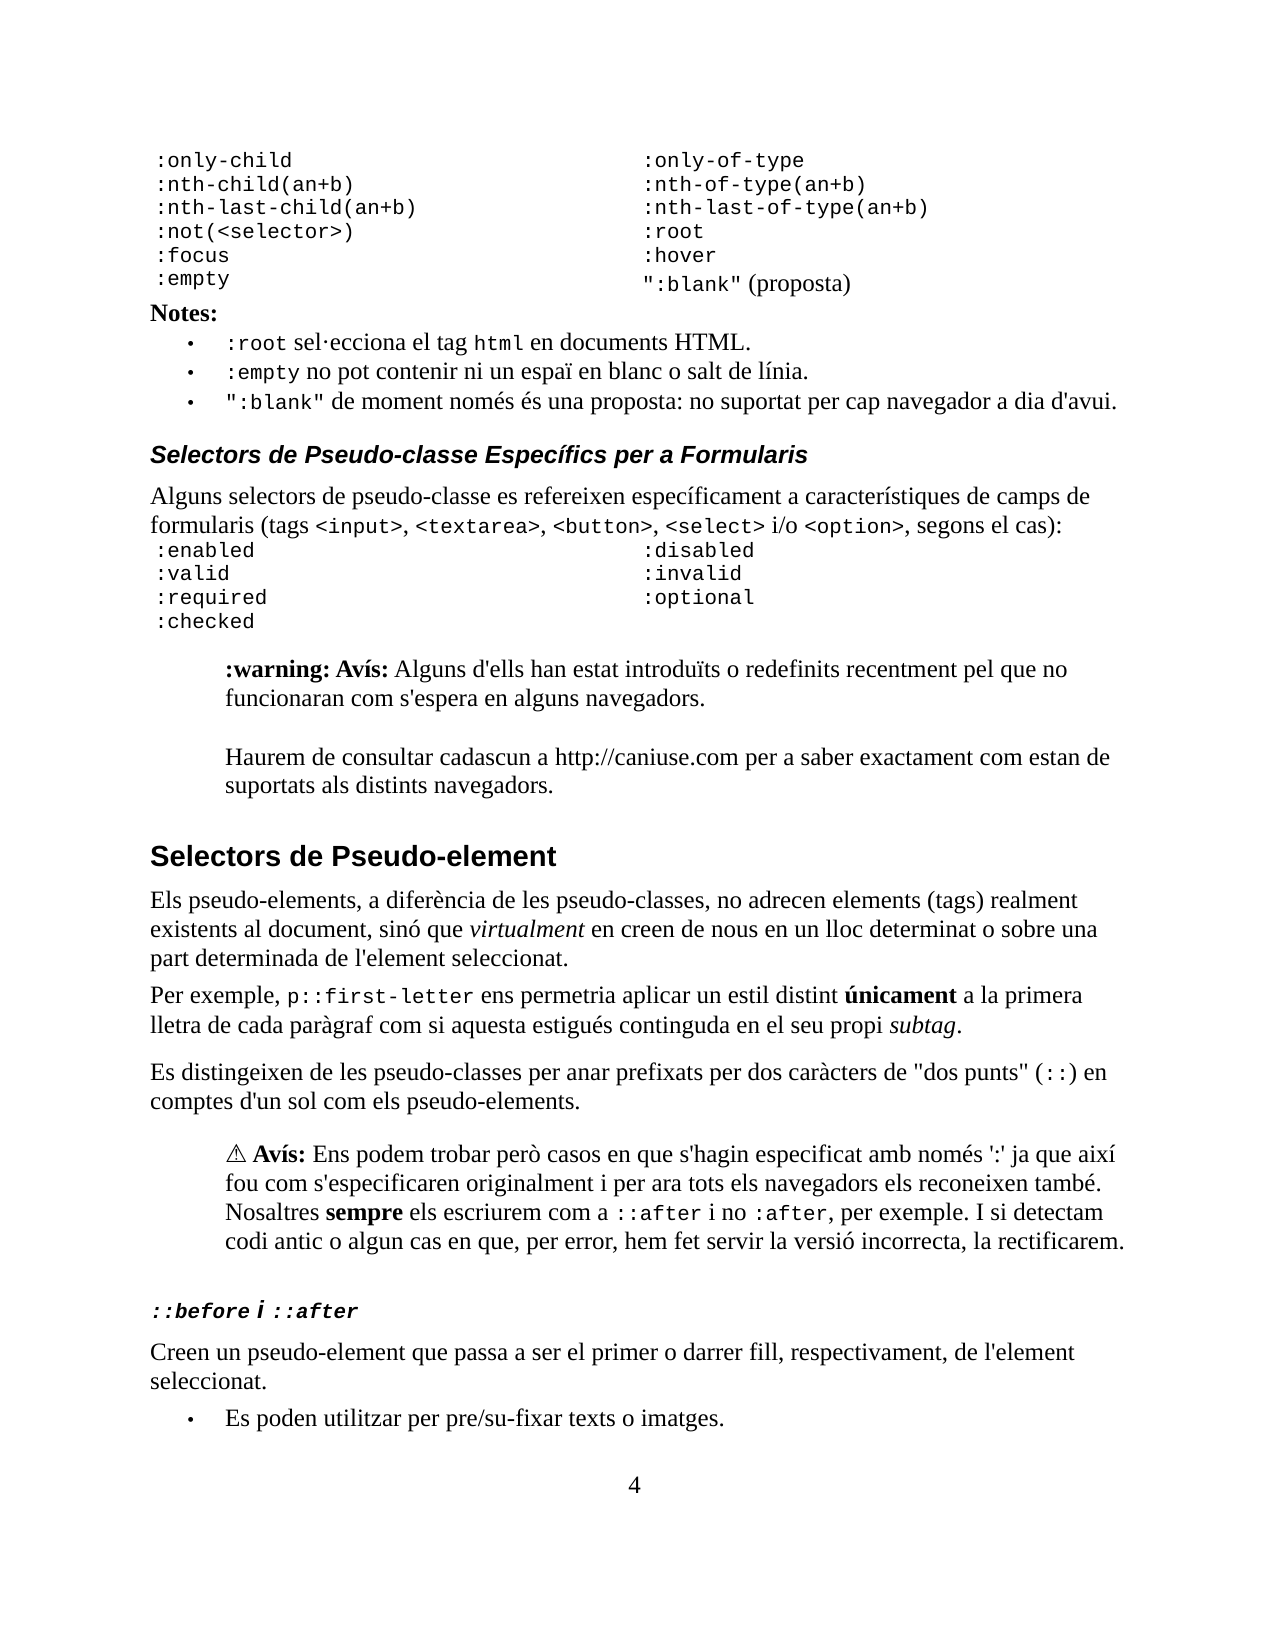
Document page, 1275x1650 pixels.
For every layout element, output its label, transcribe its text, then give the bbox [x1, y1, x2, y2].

table_cell :only-of-type [638, 150, 1125, 174]
table_cell :only-child [150, 150, 637, 174]
list ":blank" de moment només és una proposta: no suportat per cap navegador a dia d'avui. [187, 386, 1125, 415]
text :warning: Avís: Alguns d'ells han estat introduïts o redefinits recentment pel que no funcionaran com s'espera en alguns navegadors. [225, 654, 1125, 712]
table_cell :optional [638, 587, 1125, 611]
list :empty no pot contenir ni un espaï en blanc o salt de línia. [187, 356, 1125, 386]
table_header :disabled [638, 540, 1125, 563]
table_cell :empty [150, 268, 637, 298]
table_cell :nth-of-type(an+b) [638, 174, 1125, 197]
text ⚠ Avís: Ens podem trobar però casos en que s'hagin especificat amb només ':' ja que així fou com s'especificaren originalment i per ara tots els navegadors els reconeixen també. Nosaltres sempre els escriurem com a ::after i no :after, per exemple. I si detectam codi antic o algun cas en que, per error, hem fet servir la versió incorrecta, la rectificarem. [225, 1139, 1125, 1255]
table_cell ":blank" (proposta) [638, 268, 1125, 298]
table_cell :hover [638, 245, 1125, 268]
text Notes: [150, 298, 1125, 327]
list :root sel·ecciona el tag html en documents HTML. [187, 327, 1125, 356]
text Els pseudo-elements, a diferència de les pseudo-classes, no adrecen elements (tags) realment existents al document, sinó que virtualment en creen de nous en un lloc determinat o sobre una part determinada de l'element seleccionat. [150, 885, 1125, 972]
table_cell :not(<selector>) [150, 221, 637, 244]
table_cell :checked [150, 611, 637, 639]
subtitle ::before i ::after [150, 1295, 1125, 1324]
table_cell :required [150, 587, 637, 611]
table_cell :root [638, 221, 1125, 244]
table_cell [638, 611, 1125, 639]
table_cell :invalid [638, 563, 1125, 587]
table_cell :nth-last-child(an+b) [150, 197, 637, 221]
text Alguns selectors de pseudo-classe es refereixen específicament a característiques de camps de formularis (tags <input>, <textarea>, <button>, <select> i/o <option>, segons el cas): [150, 481, 1125, 540]
table_cell :focus [150, 245, 637, 268]
list Es poden utilitzar per pre/su-fixar texts o imatges. [187, 1403, 1125, 1432]
table_cell :nth-child(an+b) [150, 174, 637, 197]
subtitle Selectors de Pseudo-element [150, 839, 1125, 873]
subtitle Selectors de Pseudo-classe Específics per a Formularis [150, 440, 1125, 469]
table_cell :nth-last-of-type(an+b) [638, 197, 1125, 221]
text Per exemple, p::first-letter ens permetria aplicar un estil distint únicament a la primera lletra de cada paràgraf com si aquesta estigués continguda en el seu propi subtag. [150, 981, 1125, 1039]
table_cell :valid [150, 563, 637, 587]
text Creen un pseudo-element que passa a ser el primer o darrer fill, respectivament, de l'element seleccionat. [150, 1337, 1125, 1394]
text Es distingeixen de les pseudo-classes per anar prefixats per dos caràcters de "dos punts" (::) en comptes d'un sol com els pseudo-elements. [150, 1057, 1125, 1115]
text Haurem de consultar cadascun a http://caniuse.com per a saber exactament com estan de suportats als distints navegadors. [225, 742, 1125, 799]
table_header :enabled [150, 540, 637, 563]
